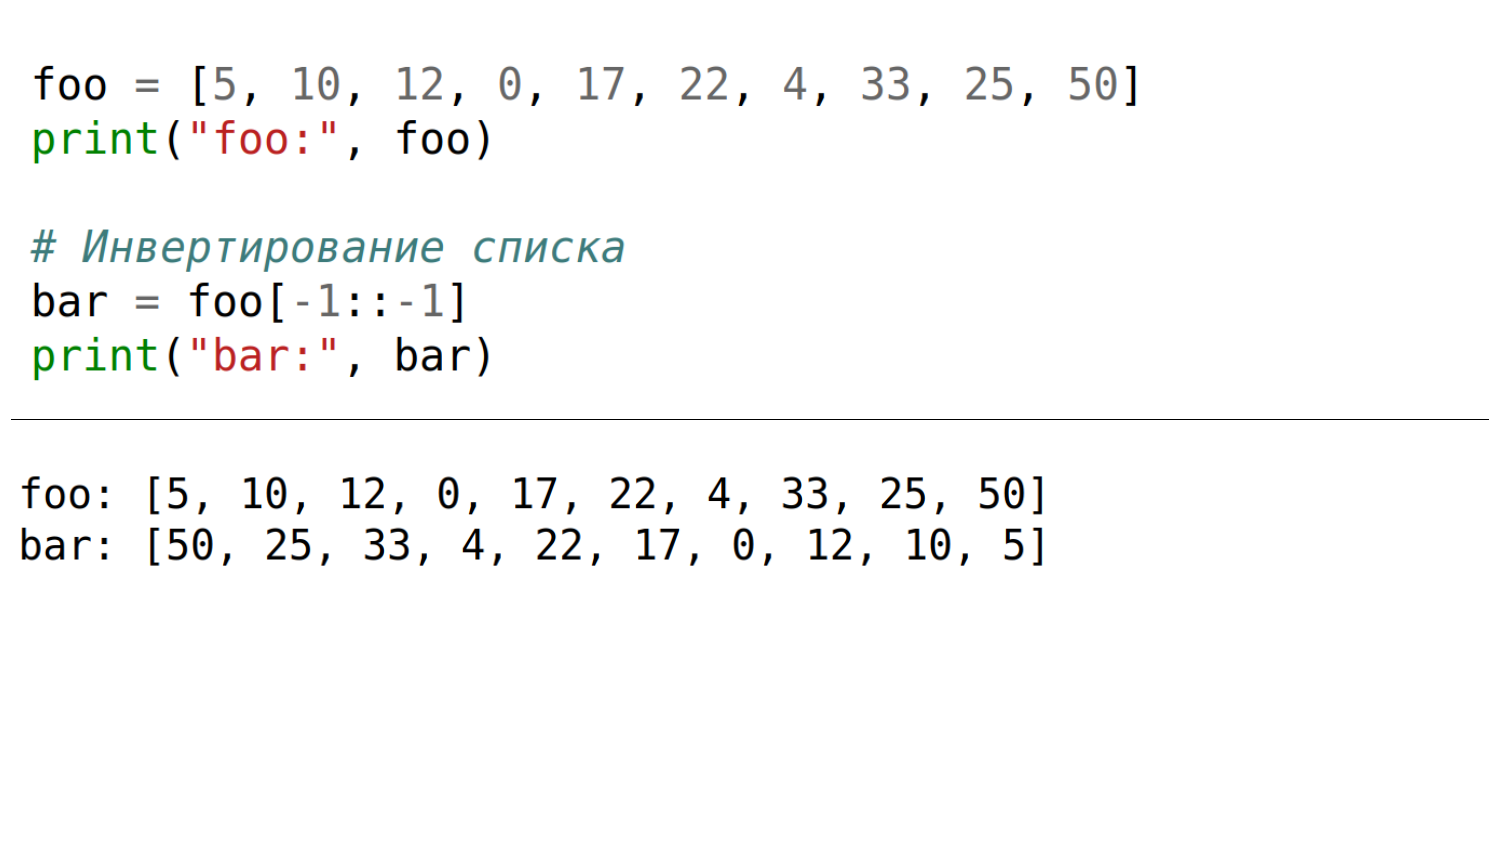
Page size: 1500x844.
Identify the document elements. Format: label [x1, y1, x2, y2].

picture [11, 460, 1052, 579]
picture [23, 54, 1146, 390]
